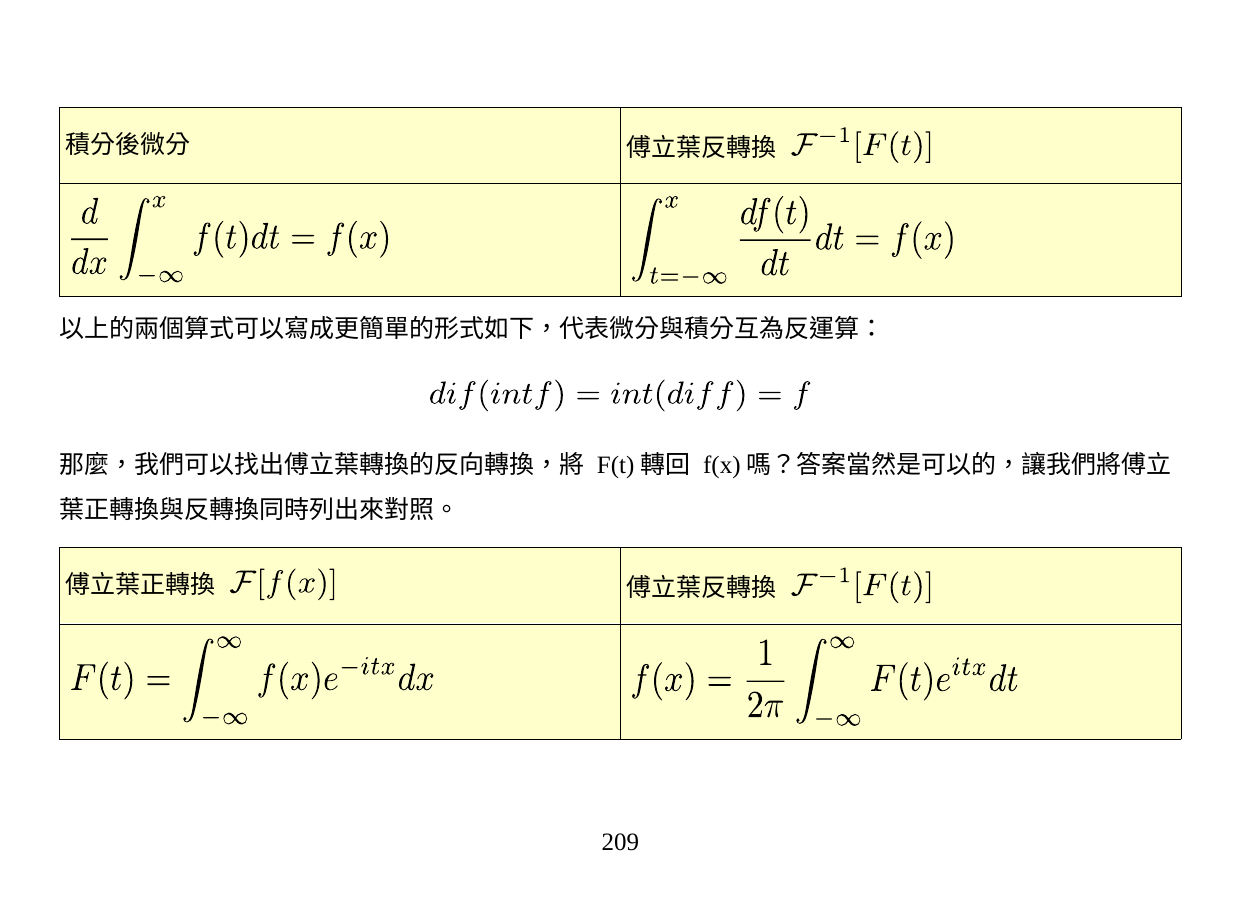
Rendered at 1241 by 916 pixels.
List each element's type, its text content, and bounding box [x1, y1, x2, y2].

table_header 傅立葉正轉換 [60, 548, 620, 623]
table_cell [60, 184, 620, 296]
table_cell [60, 625, 620, 739]
table_header 傅立葉反轉換 [621, 108, 1181, 183]
table_cell [621, 184, 1181, 296]
table_cell [621, 625, 1181, 739]
text 那麼，我們可以找出傅立葉轉換的反向轉換，將 F(t) 轉回 f(x) 嗎？答案當然是可以的，讓我們將傅立葉正轉換與反轉換同時列出來對照。 [59, 444, 1181, 526]
text 以上的兩個算式可以寫成更簡單的形式如下，代表微分與積分互為反運算： [59, 308, 1181, 344]
table_header 傅立葉反轉換 [621, 548, 1181, 623]
table_header 積分後微分 [60, 108, 620, 183]
